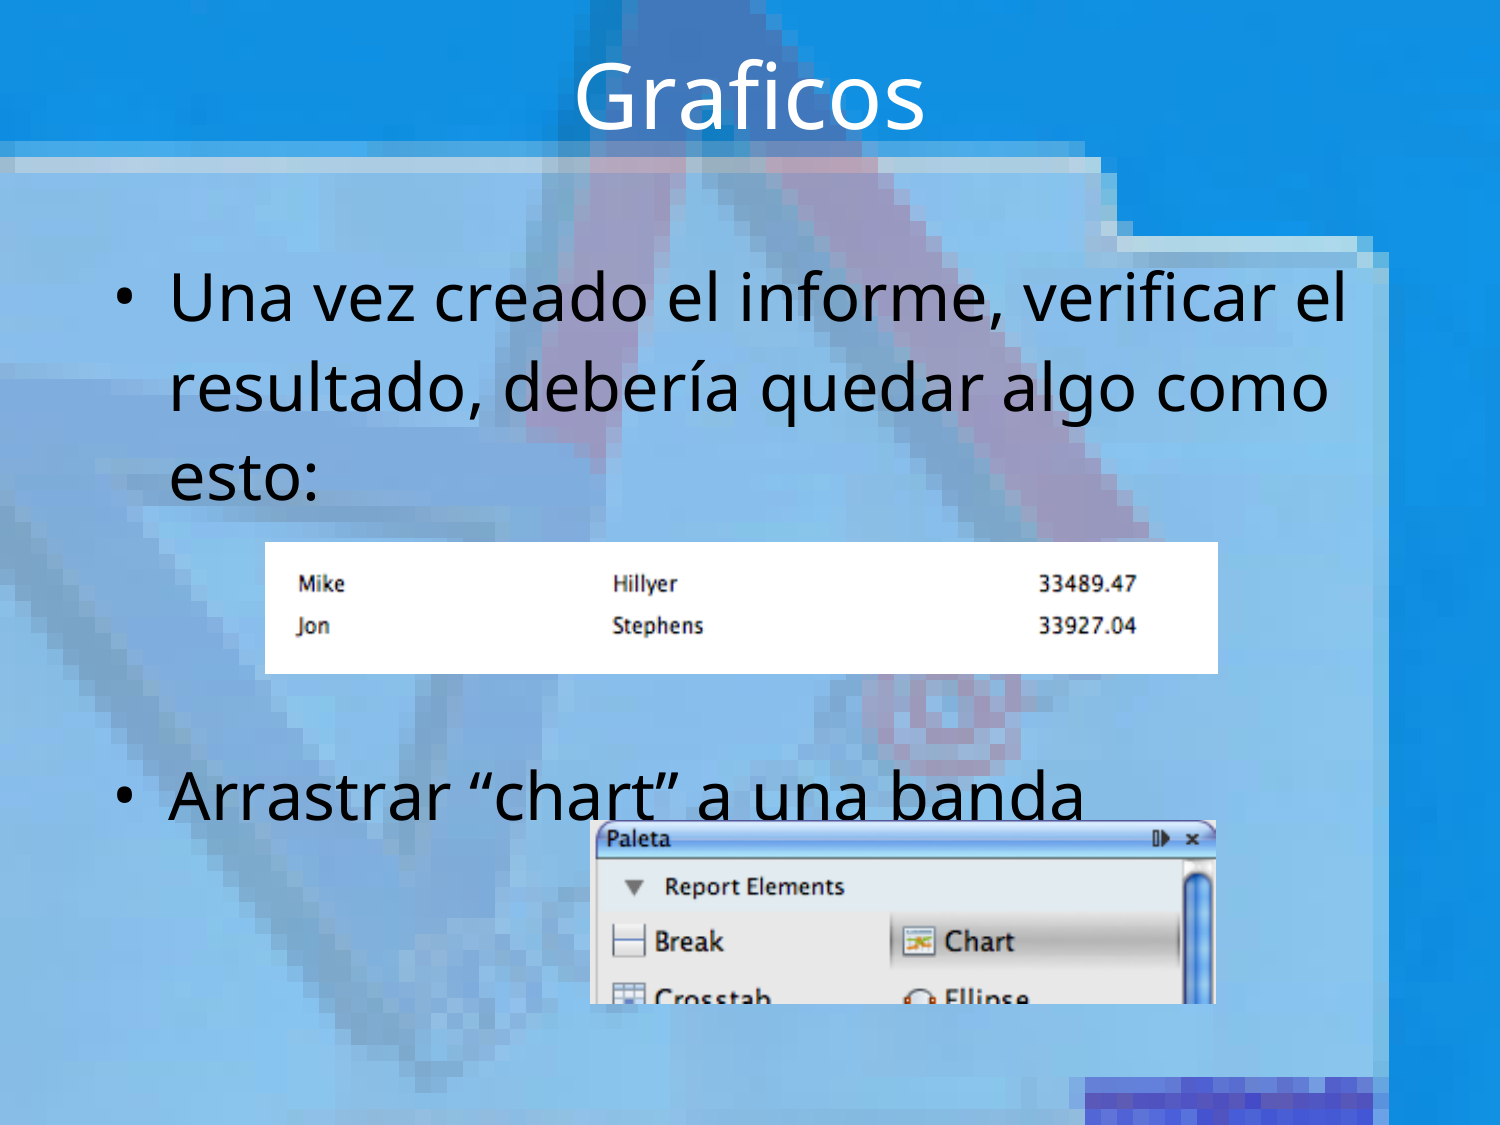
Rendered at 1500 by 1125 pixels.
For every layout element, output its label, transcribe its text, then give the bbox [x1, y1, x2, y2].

list Una vez creado el informe, verificar el resultado, debería quedar algo como esto: Arrastrar “chart” a una banda [112, 249, 1388, 1001]
picture [0, 0, 1500, 1125]
title Graficos [112, 0, 1388, 214]
